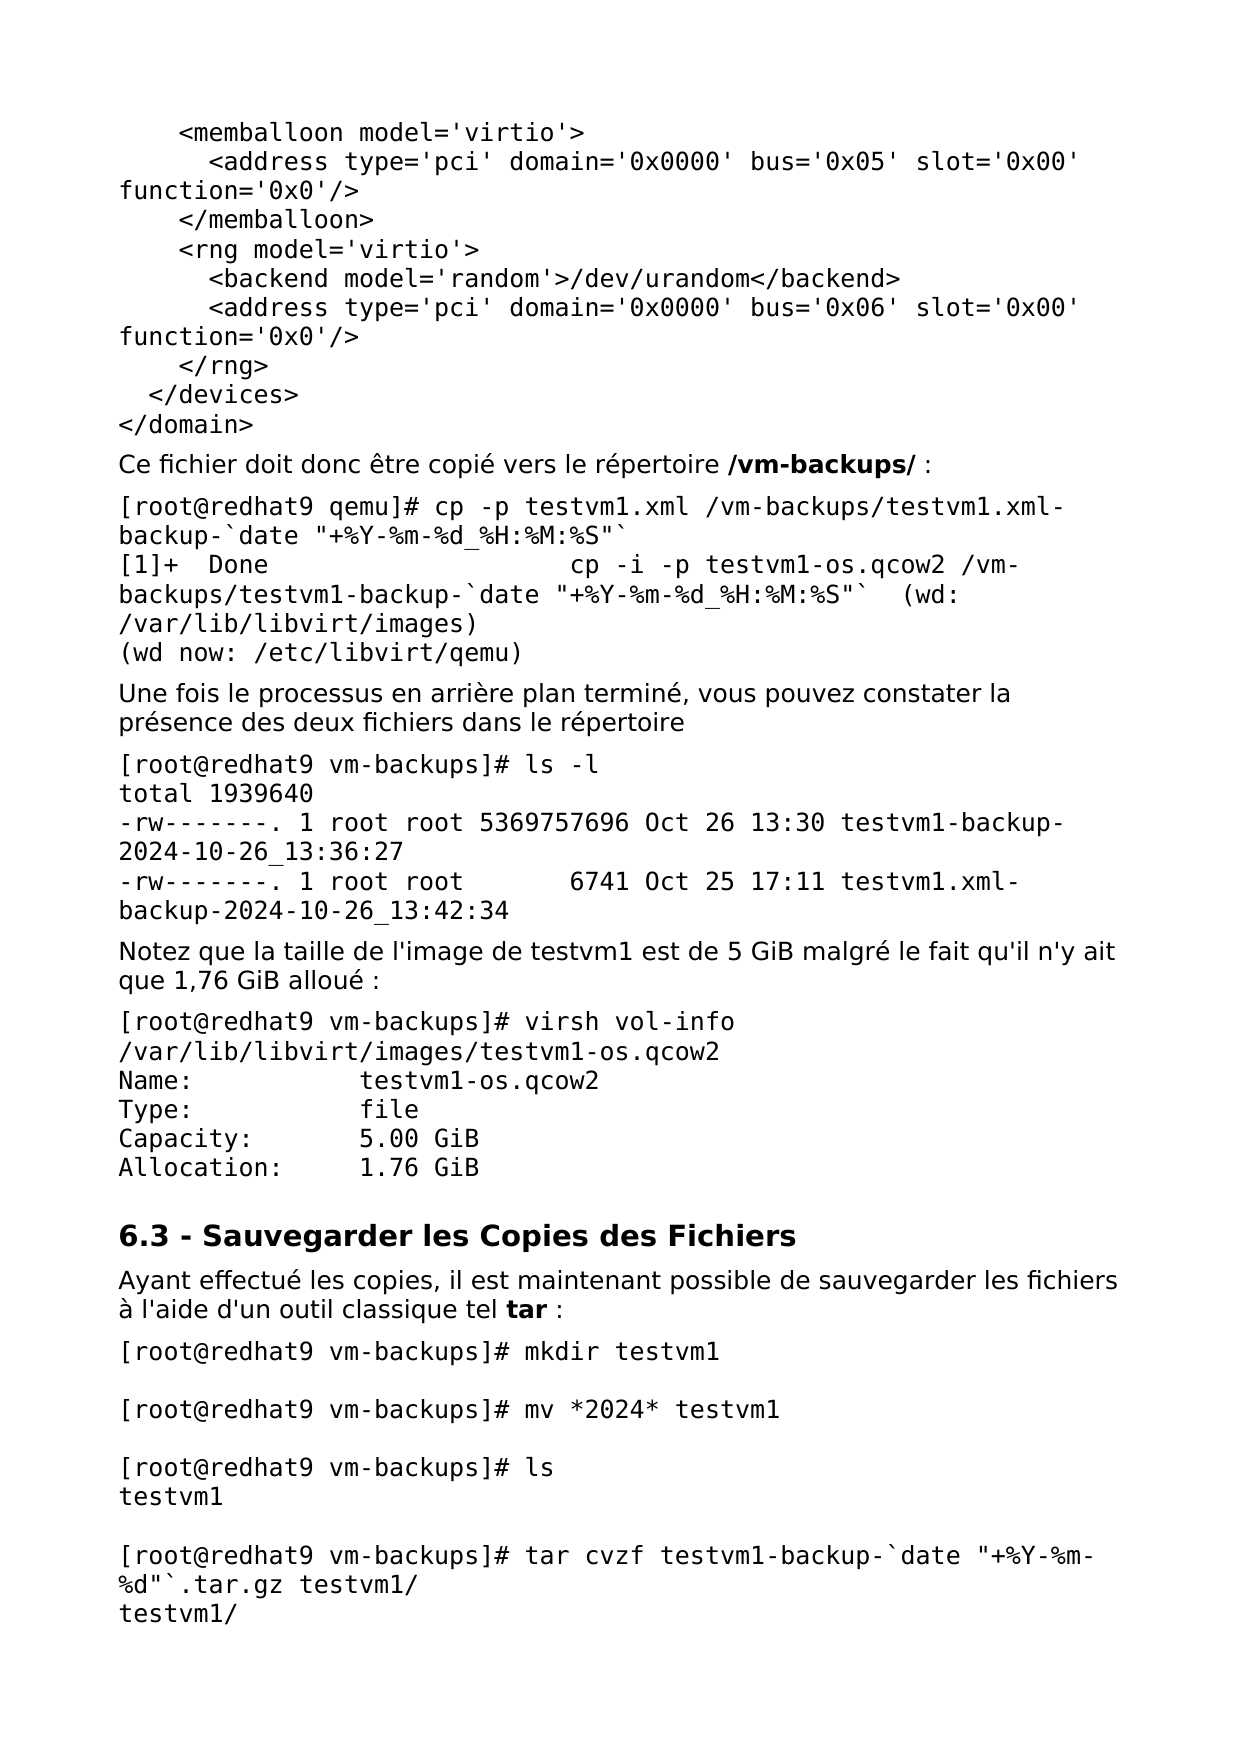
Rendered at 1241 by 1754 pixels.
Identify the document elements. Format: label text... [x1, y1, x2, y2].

text [root@redhat9 vm-backups]# ls -l total 1939640 -rw-------. 1 root root 5369757696 Oct 26 13:30 testvm1-backup-2024-10-26_13:36:27 -rw-------. 1 root root 6741 Oct 25 17:11 testvm1.xml-backup-2024-10-26_13:42:34 [118, 750, 1122, 925]
text [root@redhat9 vm-backups]# virsh vol-info /var/lib/libvirt/images/testvm1-os.qcow2 Name: testvm1-os.qcow2 Type: file Capacity: 5.00 GiB Allocation: 1.76 GiB [118, 1008, 1122, 1183]
text [root@redhat9 vm-backups]# mkdir testvm1 [root@redhat9 vm-backups]# mv *2024* testvm1 [root@redhat9 vm-backups]# ls testvm1 [root@redhat9 vm-backups]# tar cvzf testvm1-backup-`date "+%Y-%m-%d"`.tar.gz testvm1/ testvm1/ [118, 1337, 1122, 1628]
text Ayant effectué les copies, il est maintenant possible de sauvegarder les fichiers à l'aide d'un outil classique tel tar : [118, 1266, 1122, 1324]
text [root@redhat9 qemu]# cp -p testvm1.xml /vm-backups/testvm1.xml-backup-`date "+%Y-%m-%d_%H:%M:%S"` [1]+ Done cp -i -p testvm1-os.qcow2 /vm-backups/testvm1-backup-`date "+%Y-%m-%d_%H:%M:%S"` (wd: /var/lib/libvirt/images) (wd now: /etc/libvirt/qemu) [118, 492, 1122, 667]
text Une fois le processus en arrière plan terminé, vous pouvez constater la présence des deux fichiers dans le répertoire [118, 679, 1122, 737]
text <memballoon model='virtio'> <address type='pci' domain='0x0000' bus='0x05' slot='0x00' function='0x0'/> </memballoon> <rng model='virtio'> <backend model='random'>/dev/urandom</backend> <address type='pci' domain='0x0000' bus='0x06' slot='0x00' function='0x0'/> </rng> </devices> </domain> [118, 118, 1122, 439]
text Notez que la taille de l'image de testvm1 est de 5 GiB malgré le fait qu'il n'y ait que 1,76 GiB alloué : [118, 937, 1122, 995]
subtitle 6.3 - Sauvegarder les Copies des Fichiers [118, 1219, 1122, 1253]
text Ce fichier doit donc être copié vers le répertoire /vm-backups/ : [118, 451, 1122, 480]
